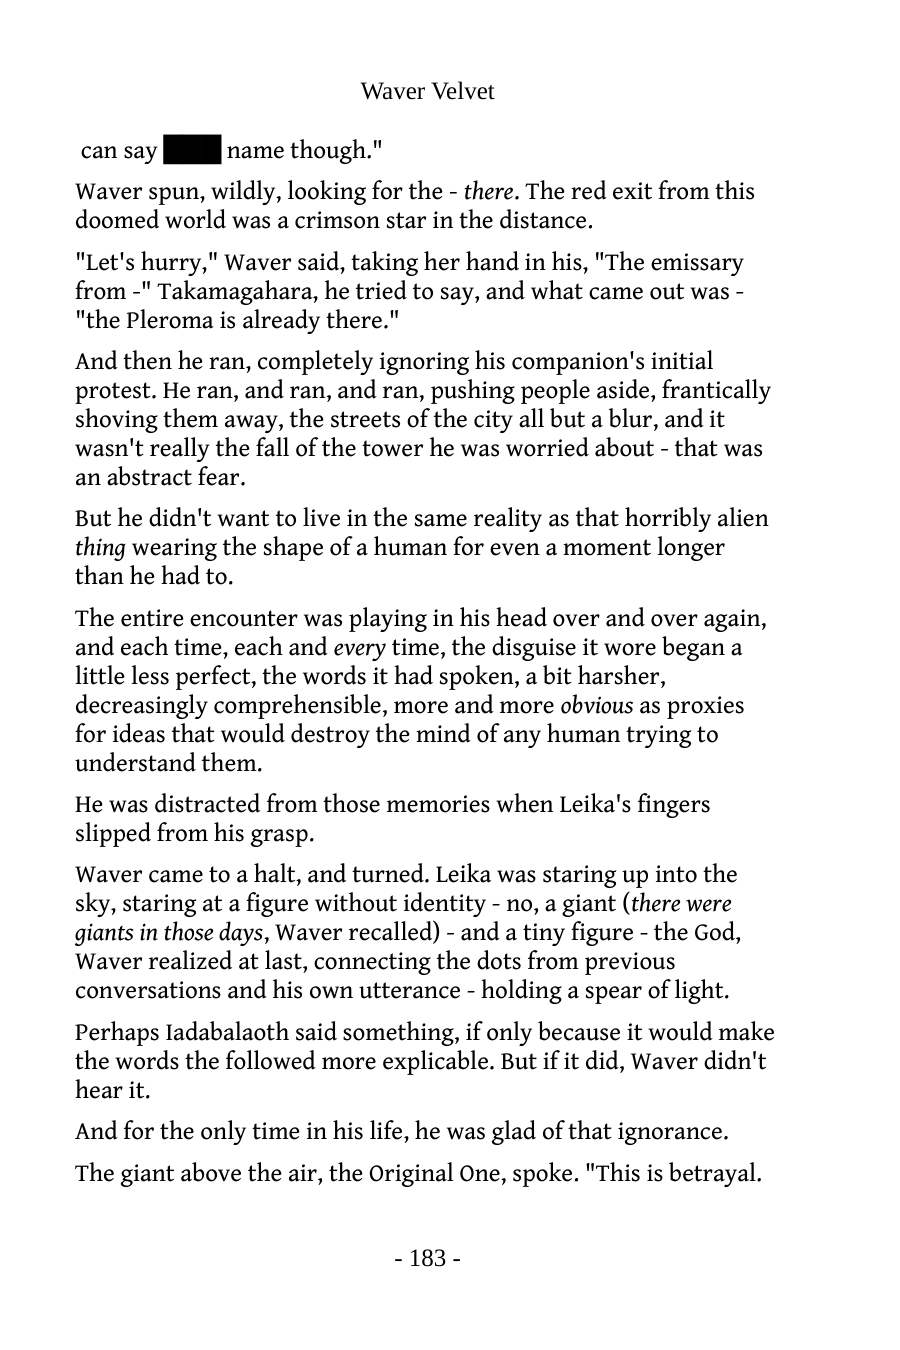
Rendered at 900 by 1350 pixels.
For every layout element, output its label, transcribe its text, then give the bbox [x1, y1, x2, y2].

text Waver came to a halt, and turned. Leika was staring up into the sky, staring at a figure without identity - no, a giant (there were giants in those days, Waver recalled) - and a tiny figure - the God, Waver realized at last, connecting the dots from previous conversations and his own utterance - holding a spear of light. [75, 861, 780, 1006]
text And for the only time in his life, he was glad of that ignorance. [75, 1118, 780, 1147]
text But he didn't want to live in the same reality as that horribly alien thing wearing the shape of a human for even a moment longer than he had to. [75, 505, 780, 592]
text "Let's hurry," Waver said, taking her hand in his, "The emissary from -" Takamagahara, he tried to say, and what came out was - "the Pleroma is already there." [75, 248, 780, 335]
text And then he ran, completely ignoring his companion's initial protest. He ran, and ran, and ran, pushing people aside, frantically shoving them away, the streets of the city all but a blur, and it wasn't really the fall of the tower he was worried about - that was an abstract fear. [75, 348, 780, 492]
text can say ███ name though." [75, 136, 780, 165]
text The giant above the air, the Original One, spoke. "This is betrayal. [75, 1159, 780, 1188]
text He was distracted from those memories when Leika's fingers slipped from his grasp. [75, 791, 780, 848]
text Perhaps Iadabalaoth said something, if only because it would make the words the followed more explicable. But if it did, Waver didn't hear it. [75, 1018, 780, 1105]
text Waver spun, wildly, looking for the - there. The red exit from this doomed world was a crimson star in the distance. [75, 178, 780, 236]
text The entire encounter was playing in his head over and over again, and each time, each and every time, the disguise it wore began a little less perfect, the words it had spoken, a bit harsher, decreasingly comprehensible, more and more obvious as proxies for ideas that would destroy the mind of any human trying to understand them. [75, 604, 780, 778]
